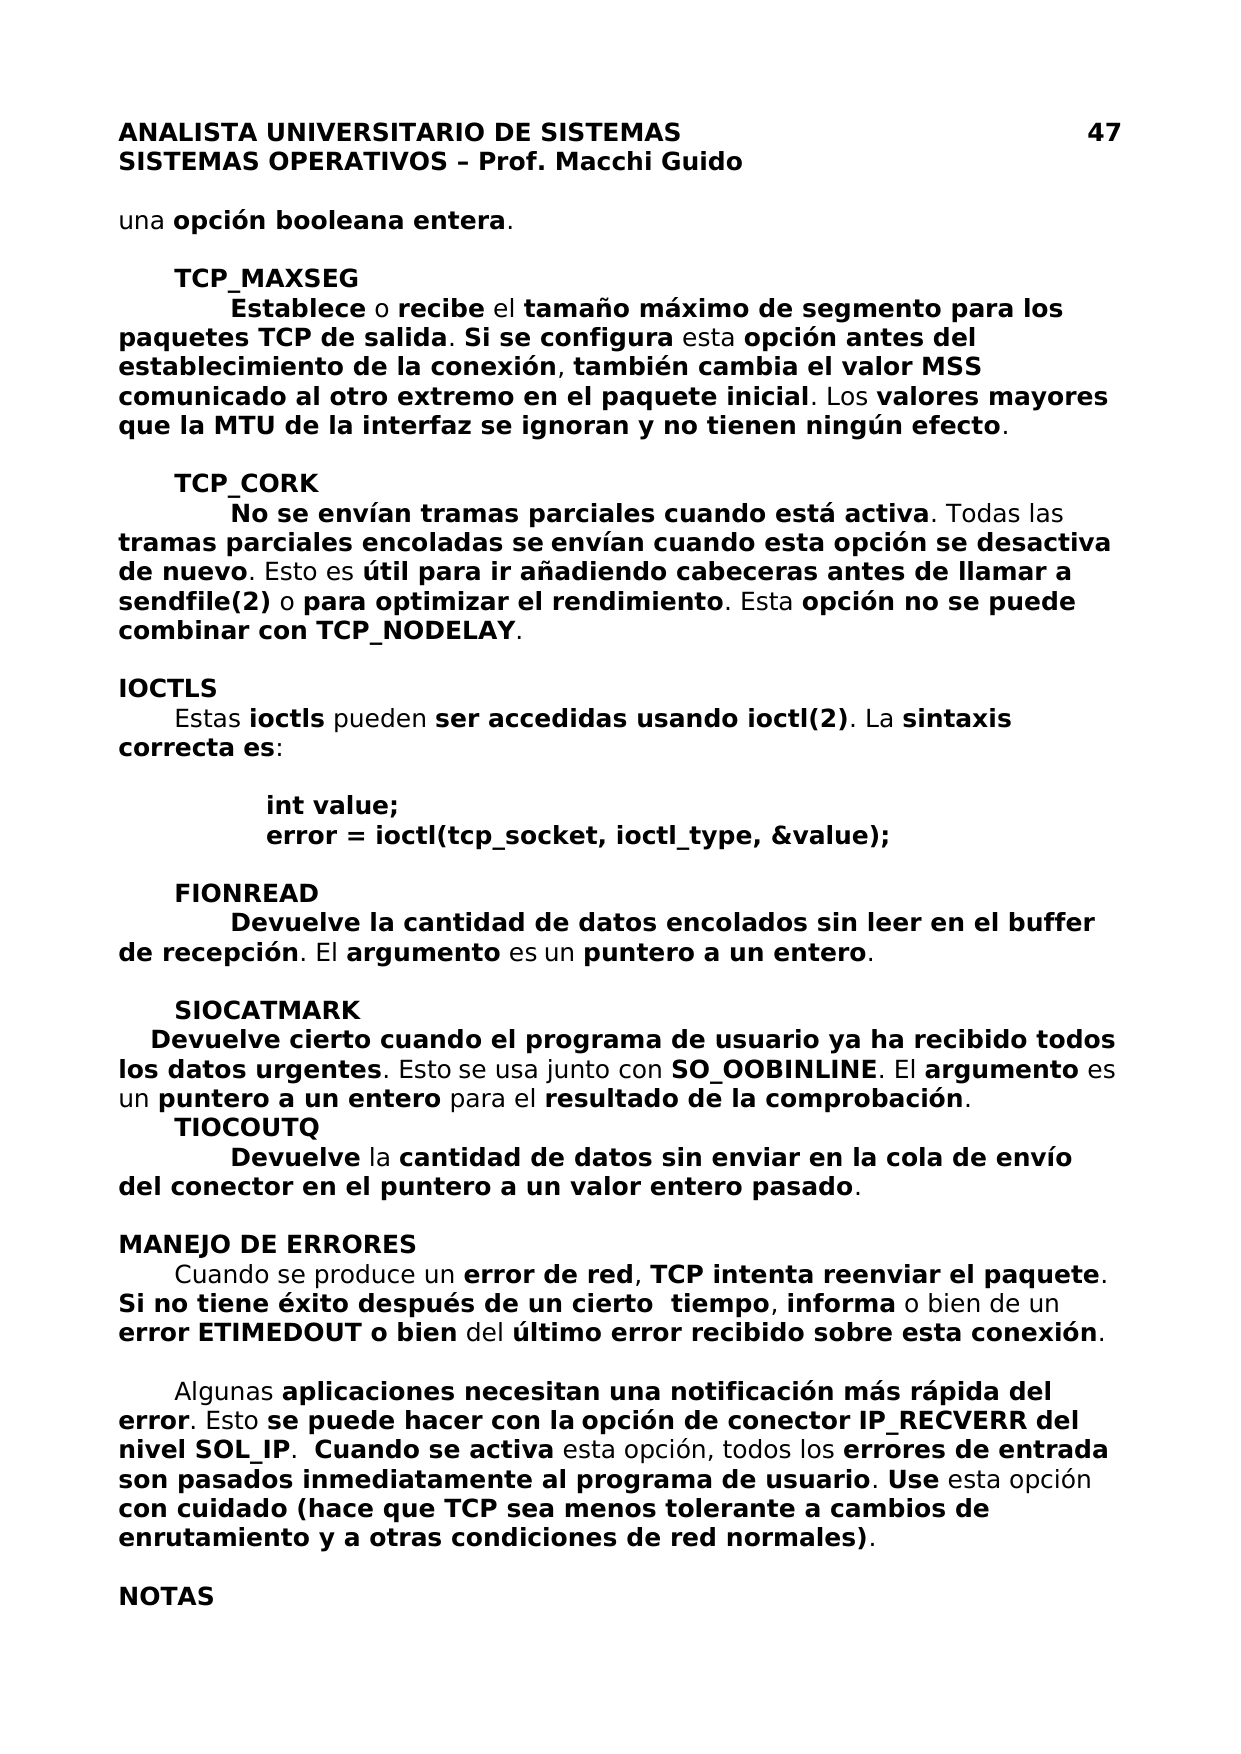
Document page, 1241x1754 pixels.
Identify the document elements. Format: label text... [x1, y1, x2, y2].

text Algunas aplicaciones necesitan una notificación más rápida del error. Esto se puede hacer con la opción de conector IP_RECVERR del nivel SOL_IP. Cuando se activa esta opción, todos los errores de entrada son pasados inmediatamente al programa de usuario. Use esta opción con cuidado (hace que TCP sea menos tolerante a cambios de enrutamiento y a otras condiciones de red normales). [118, 1377, 1122, 1553]
text Estas ioctls pueden ser accedidas usando ioctl(2). La sintaxis correcta es: [118, 704, 1122, 762]
text error = ioctl(tcp_socket, ioctl_type, &value); [118, 821, 1122, 850]
text Devuelve la cantidad de datos encolados sin leer en el buffer de recepción. El argumento es un puntero a un entero. [118, 909, 1122, 967]
text Establece o recibe el tamaño máximo de segmento para los paquetes TCP de salida. Si se configura esta opción antes del establecimiento de la conexión, también cambia el valor MSS comunicado al otro extremo en el paquete inicial. Los valores mayores que la MTU de la interfaz se ignoran y no tienen ningún efecto. [118, 294, 1122, 440]
text TIOCOUTQ [118, 1113, 1122, 1143]
text Devuelve la cantidad de datos sin enviar en la cola de envío del conector en el puntero a un valor entero pasado. [118, 1143, 1122, 1201]
text TCP_CORK [118, 469, 1122, 499]
text SIOCATMARK [118, 996, 1122, 1026]
text TCP_MAXSEG [118, 265, 1122, 294]
text No se envían tramas parciales cuando está activa. Todas las tramas parciales encoladas se envían cuando esta opción se desactiva de nuevo. Esto es útil para ir añadiendo cabeceras antes de llamar a sendfile(2) o para optimizar el rendimiento. Esta opción no se puede combinar con TCP_NODELAY. [118, 499, 1122, 645]
text una opción booleana entera. [118, 206, 1122, 235]
text Cuando se produce un error de red, TCP intenta reenviar el paquete. Si no tiene éxito después de un cierto tiempo, informa o bien de un error ETIMEDOUT o bien del último error recibido sobre esta conexión. [118, 1260, 1122, 1348]
text Devuelve cierto cuando el programa de usuario ya ha recibido todos los datos urgentes. Esto se usa junto con SO_OOBINLINE. El argumento es un puntero a un entero para el resultado de la comprobación. [118, 1026, 1122, 1113]
text int value; [118, 792, 1122, 821]
text IOCTLS [118, 674, 1122, 704]
text NOTAS [118, 1582, 1122, 1611]
text MANEJO DE ERRORES [118, 1231, 1122, 1260]
text FIONREAD [118, 879, 1122, 909]
